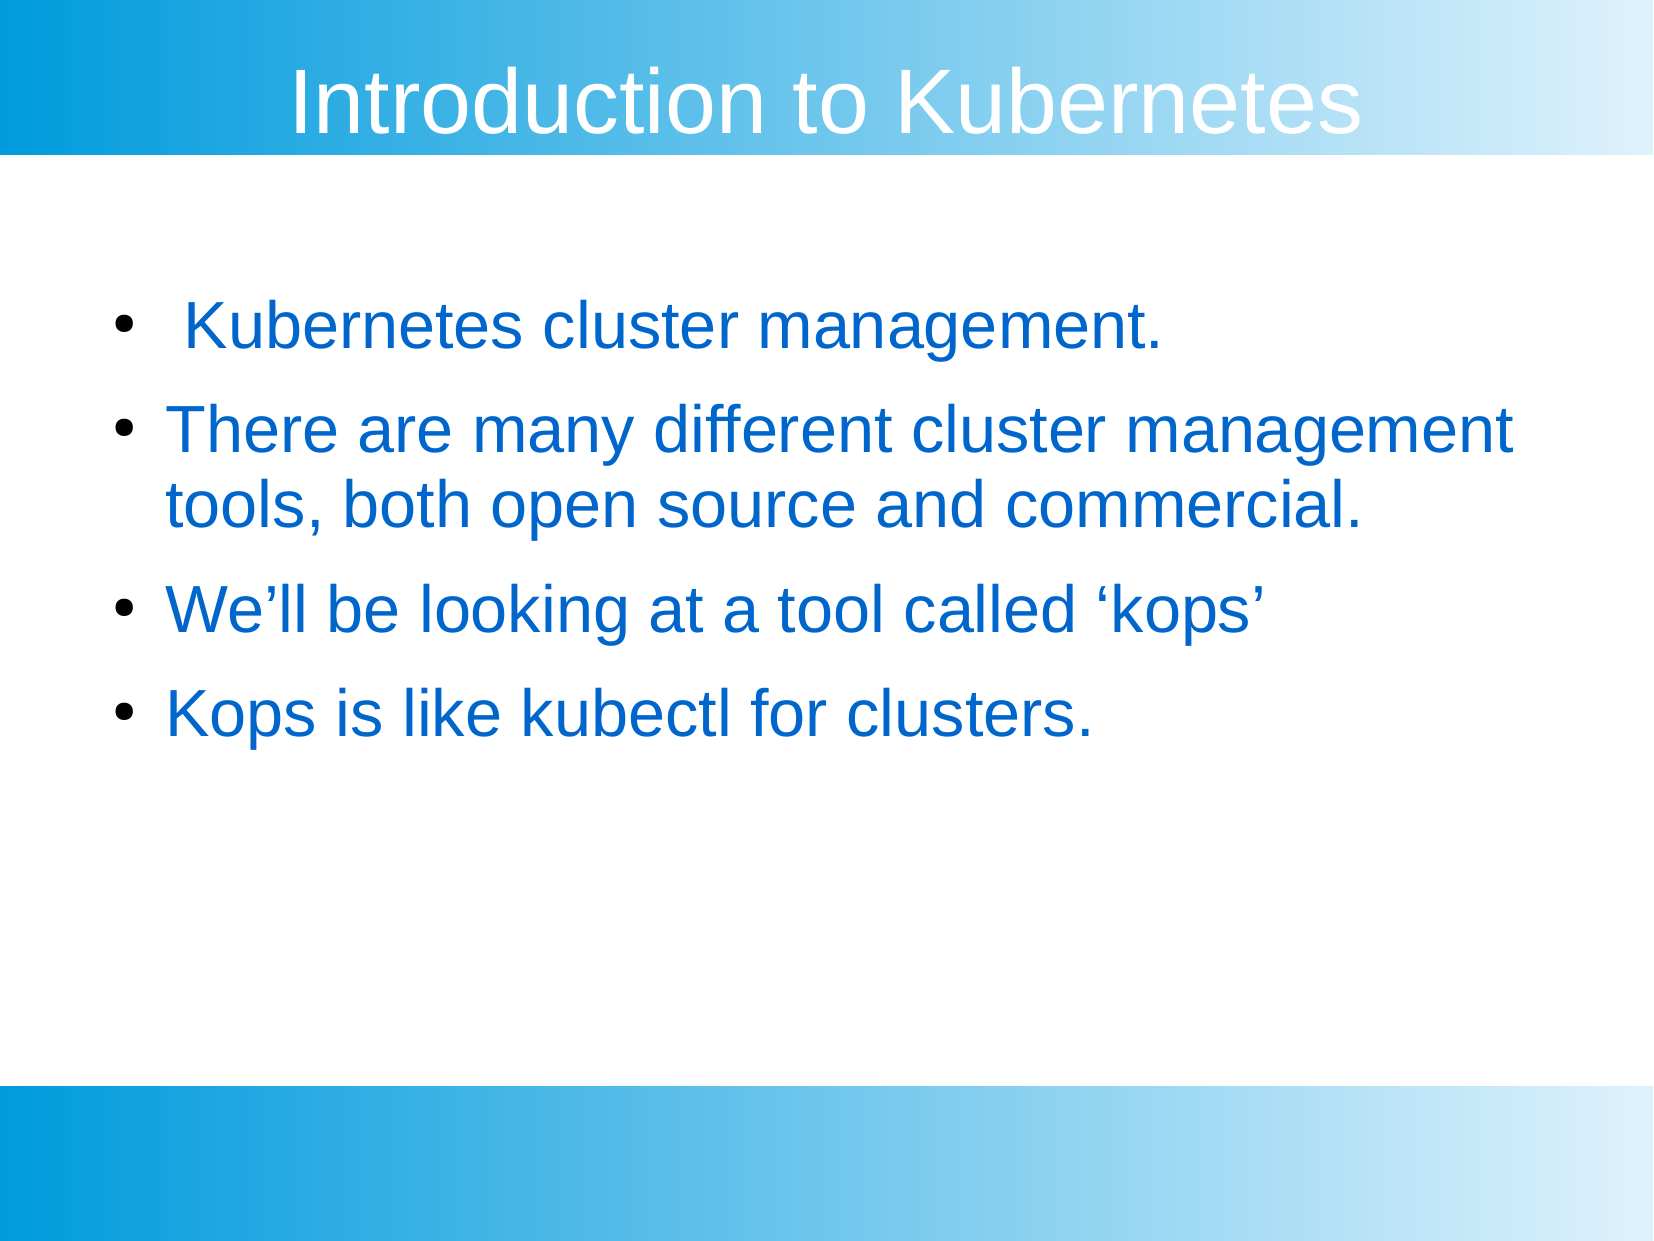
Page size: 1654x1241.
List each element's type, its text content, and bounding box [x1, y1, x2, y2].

title Introduction to Kubernetes [82, 49, 1571, 155]
list Kubernetes cluster management. There are many different cluster management tools, both open source and commercial. We’ll be looking at a tool called ‘kops’ Kops is like kubectl for clusters. [94, 183, 1583, 650]
